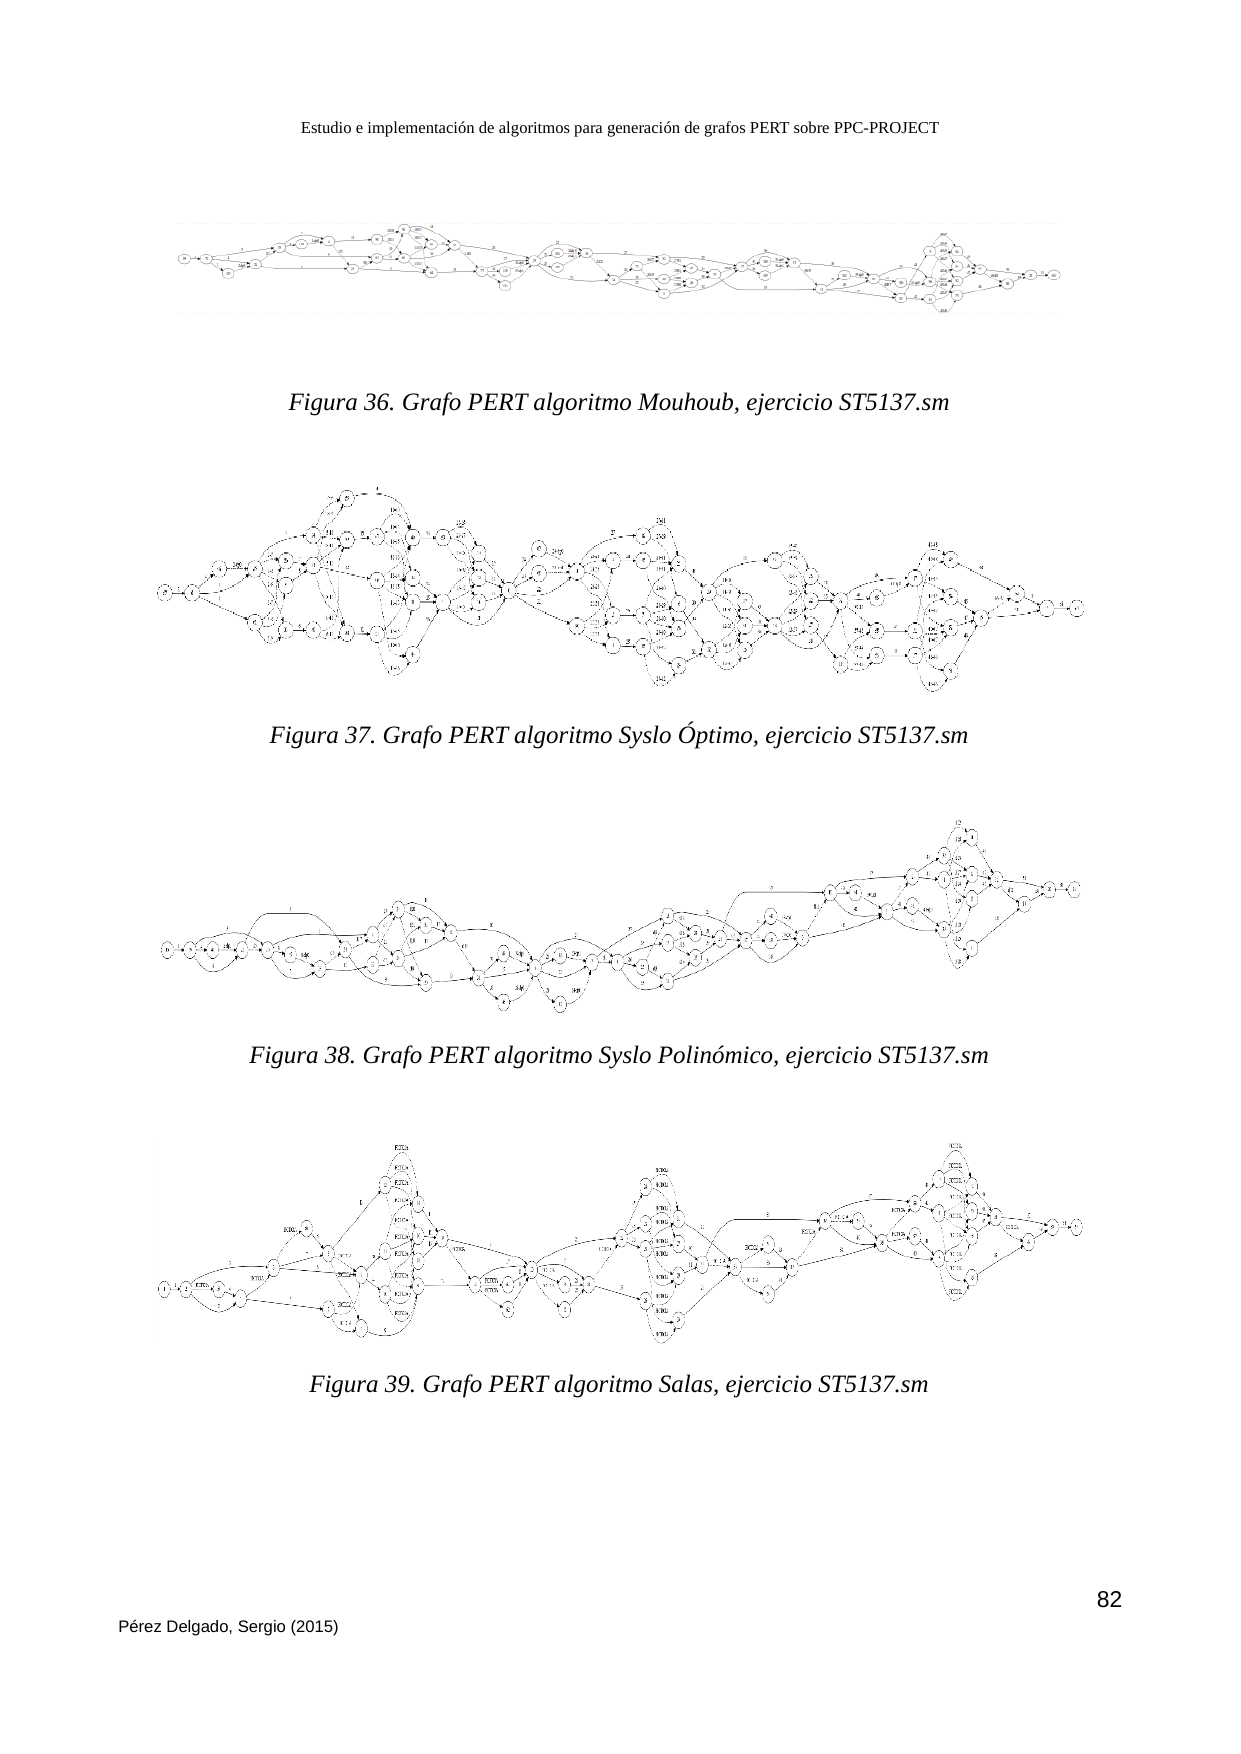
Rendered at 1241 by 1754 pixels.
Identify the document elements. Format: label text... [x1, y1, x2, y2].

picture [160, 177, 1080, 362]
picture [156, 484, 1085, 694]
picture [157, 1140, 1083, 1344]
text Figura 36. Grafo PERT algoritmo Mouhoub, ejercicio ST5137.sm [118, 387, 1122, 416]
text Figura 38. Grafo PERT algoritmo Syslo Polinómico, ejercicio ST5137.sm [118, 1040, 1122, 1068]
text Figura 37. Grafo PERT algoritmo Syslo Óptimo, ejercicio ST5137.sm [118, 720, 1122, 748]
text Figura 39. Grafo PERT algoritmo Salas, ejercicio ST5137.sm [118, 1369, 1122, 1398]
picture [160, 817, 1081, 1014]
